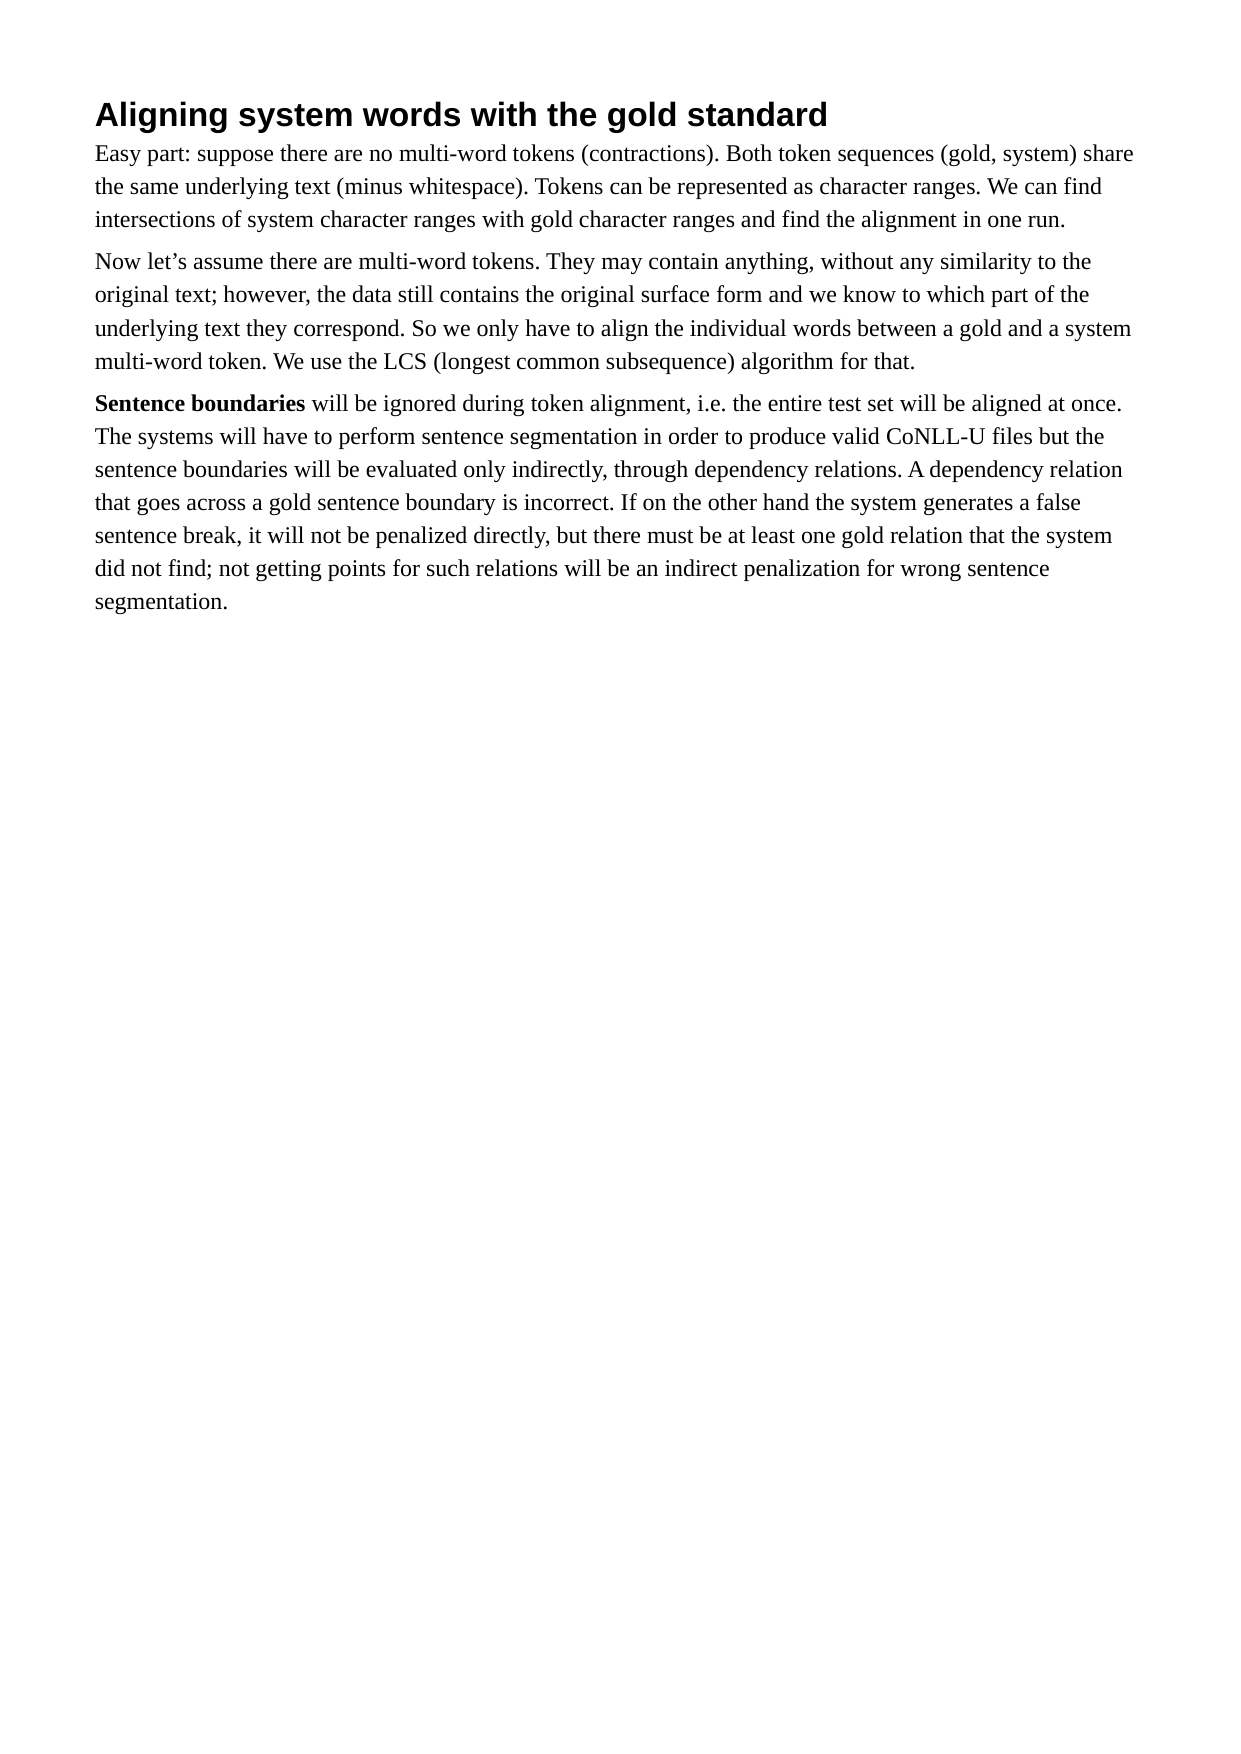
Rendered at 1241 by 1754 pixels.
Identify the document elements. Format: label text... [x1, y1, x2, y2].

text Now let’s assume there are multi-word tokens. They may contain anything, without any similarity to the original text; however, the data still contains the original surface form and we know to which part of the underlying text they correspond. So we only have to align the individual words between a gold and a system multi-word token. We use the LCS (longest common subsequence) algorithm for that. [94, 247, 1146, 374]
subtitle Aligning system words with the gold standard [94, 94, 1146, 133]
text Easy part: suppose there are no multi-word tokens (contractions). Both token sequences (gold, system) share the same underlying text (minus whitespace). Tokens can be represented as character ranges. We can find intersections of system character ranges with gold character ranges and find the alignment in one run. [94, 139, 1146, 233]
text Sentence boundaries will be ignored during token alignment, i.e. the entire test set will be aligned at once. The systems will have to perform sentence segmentation in order to produce valid CoNLL-U files but the sentence boundaries will be evaluated only indirectly, through dependency relations. A dependency relation that goes across a gold sentence boundary is incorrect. If on the other hand the system generates a false sentence break, it will not be penalized directly, but there must be at least one gold relation that the system did not find; not getting points for such relations will be an indirect penalization for wrong sentence segmentation. [94, 389, 1146, 615]
